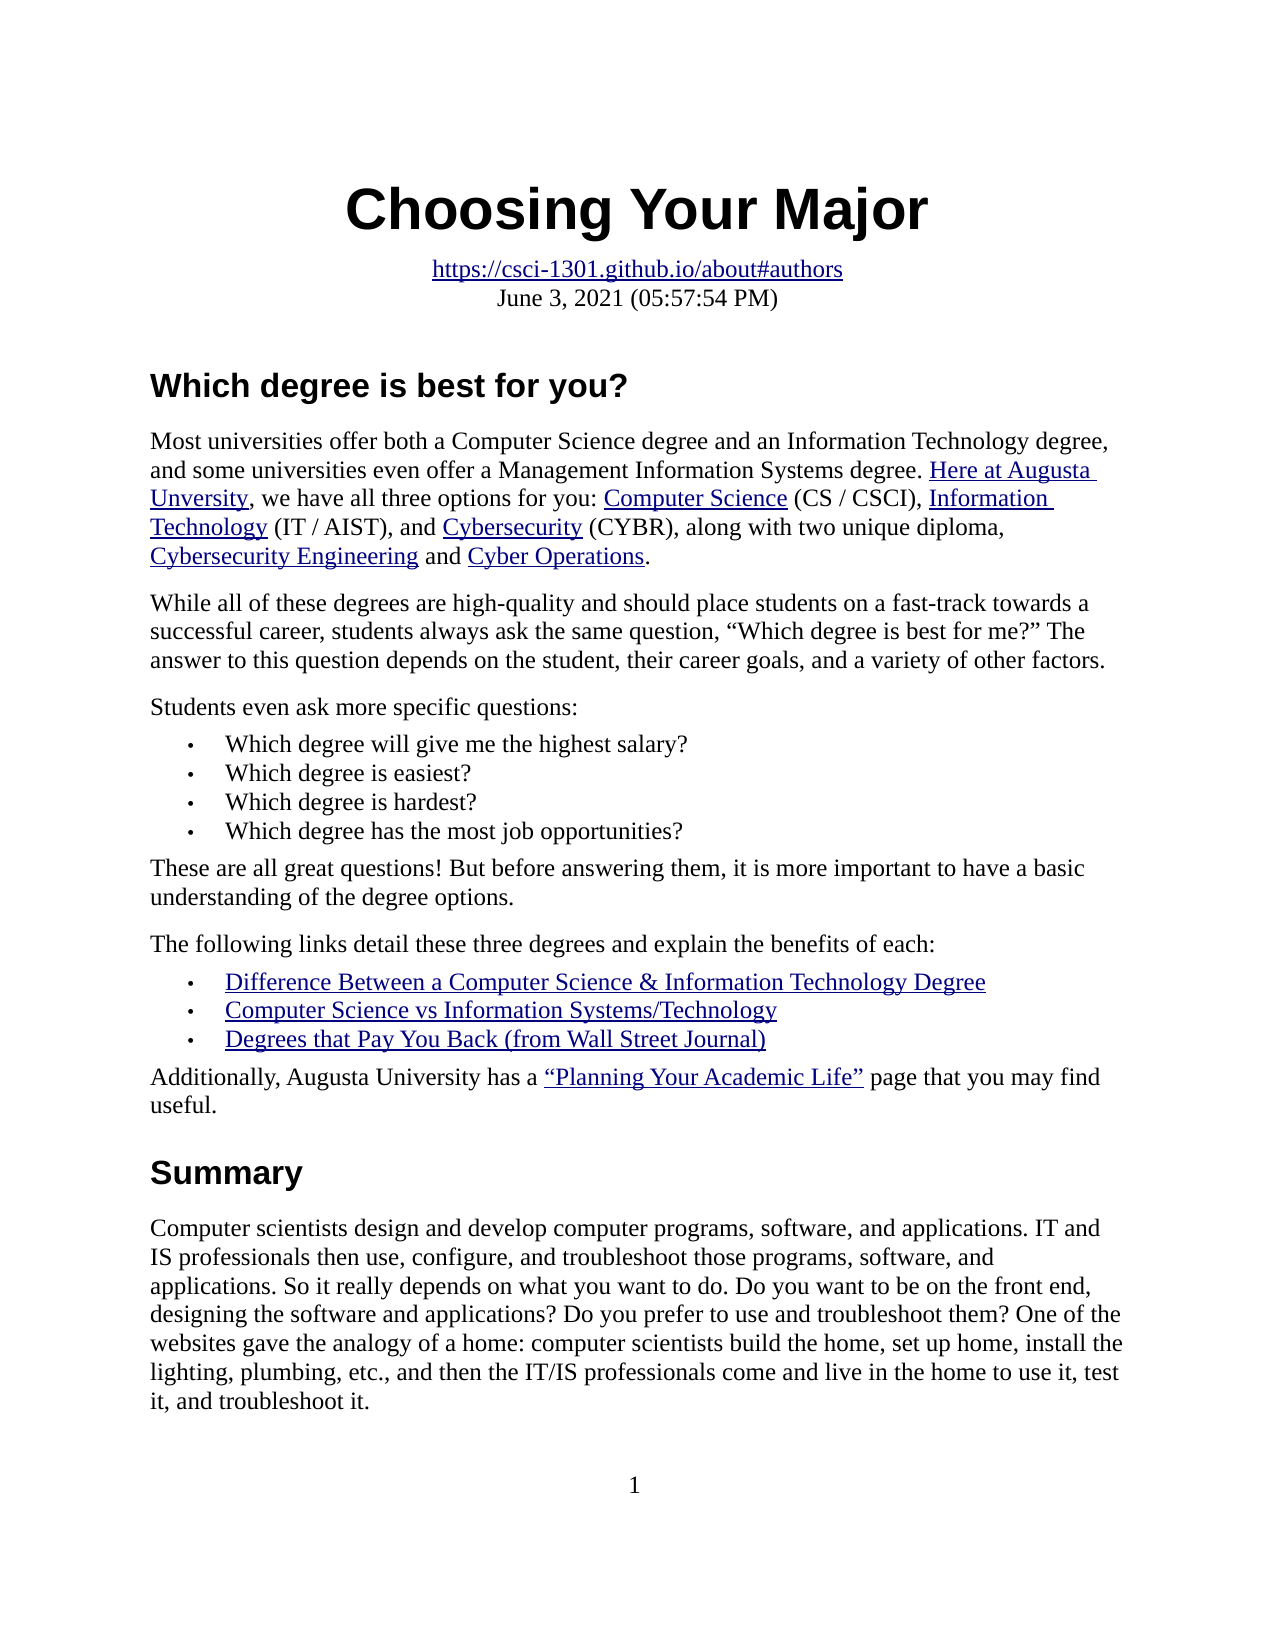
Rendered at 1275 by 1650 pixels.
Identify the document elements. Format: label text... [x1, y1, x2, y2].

text While all of these degrees are high-quality and should place students on a fast-track towards a successful career, students always ask the same question, “Which degree is best for me?” The answer to this question depends on the student, their career goals, and a variety of other factors. [150, 588, 1125, 674]
list Which degree has the most job opportunities? [187, 816, 1125, 844]
subtitle Summary [150, 1153, 1125, 1192]
text Additionally, Augusta University has a “Planning Your Academic Life” page that you may find useful. [150, 1062, 1125, 1119]
list Which degree is easiest? [187, 758, 1125, 787]
list Which degree will give me the highest salary? [187, 729, 1125, 758]
list Which degree is hardest? [187, 787, 1125, 816]
text Students even ask more specific questions: [150, 692, 1125, 721]
list Difference Between a Computer Science & Information Technology Degree [187, 967, 1125, 995]
text The following links detail these three degrees and explain the benefits of each: [150, 929, 1125, 958]
text https://csci-1301.github.io/about#authors [150, 254, 1125, 283]
subtitle Which degree is best for you? [150, 366, 1125, 404]
list Computer Science vs Information Systems/Technology [187, 995, 1125, 1024]
list Degrees that Pay You Back (from Wall Street Journal) [187, 1024, 1125, 1053]
text Computer scientists design and develop computer programs, software, and applications. IT and IS professionals then use, configure, and troubleshoot those programs, software, and applications. So it really depends on what you want to do. Do you want to be on the front end, designing the software and applications? Do you prefer to use and troubleshoot them? One of the websites gave the analogy of a home: computer scientists build the home, set up home, install the lighting, plumbing, etc., and then the IT/IS professionals come and live in the home to use it, test it, and troubleshoot it. [150, 1213, 1125, 1414]
text These are all great questions! But before answering them, it is more important to have a basic understanding of the degree options. [150, 853, 1125, 911]
text Most universities offer both a Computer Science degree and an Information Technology degree, and some universities even offer a Management Information Systems degree. Here at Augusta Unversity, we have all three options for you: Computer Science (CS / CSCI), Information Technology (IT / AIST), and Cybersecurity (CYBR), along with two unique diploma, Cybersecurity Engineering and Cyber Operations. [150, 426, 1125, 570]
title Choosing Your Major [150, 175, 1125, 242]
text June 3, 2021 (05:57:54 PM) [150, 283, 1125, 312]
